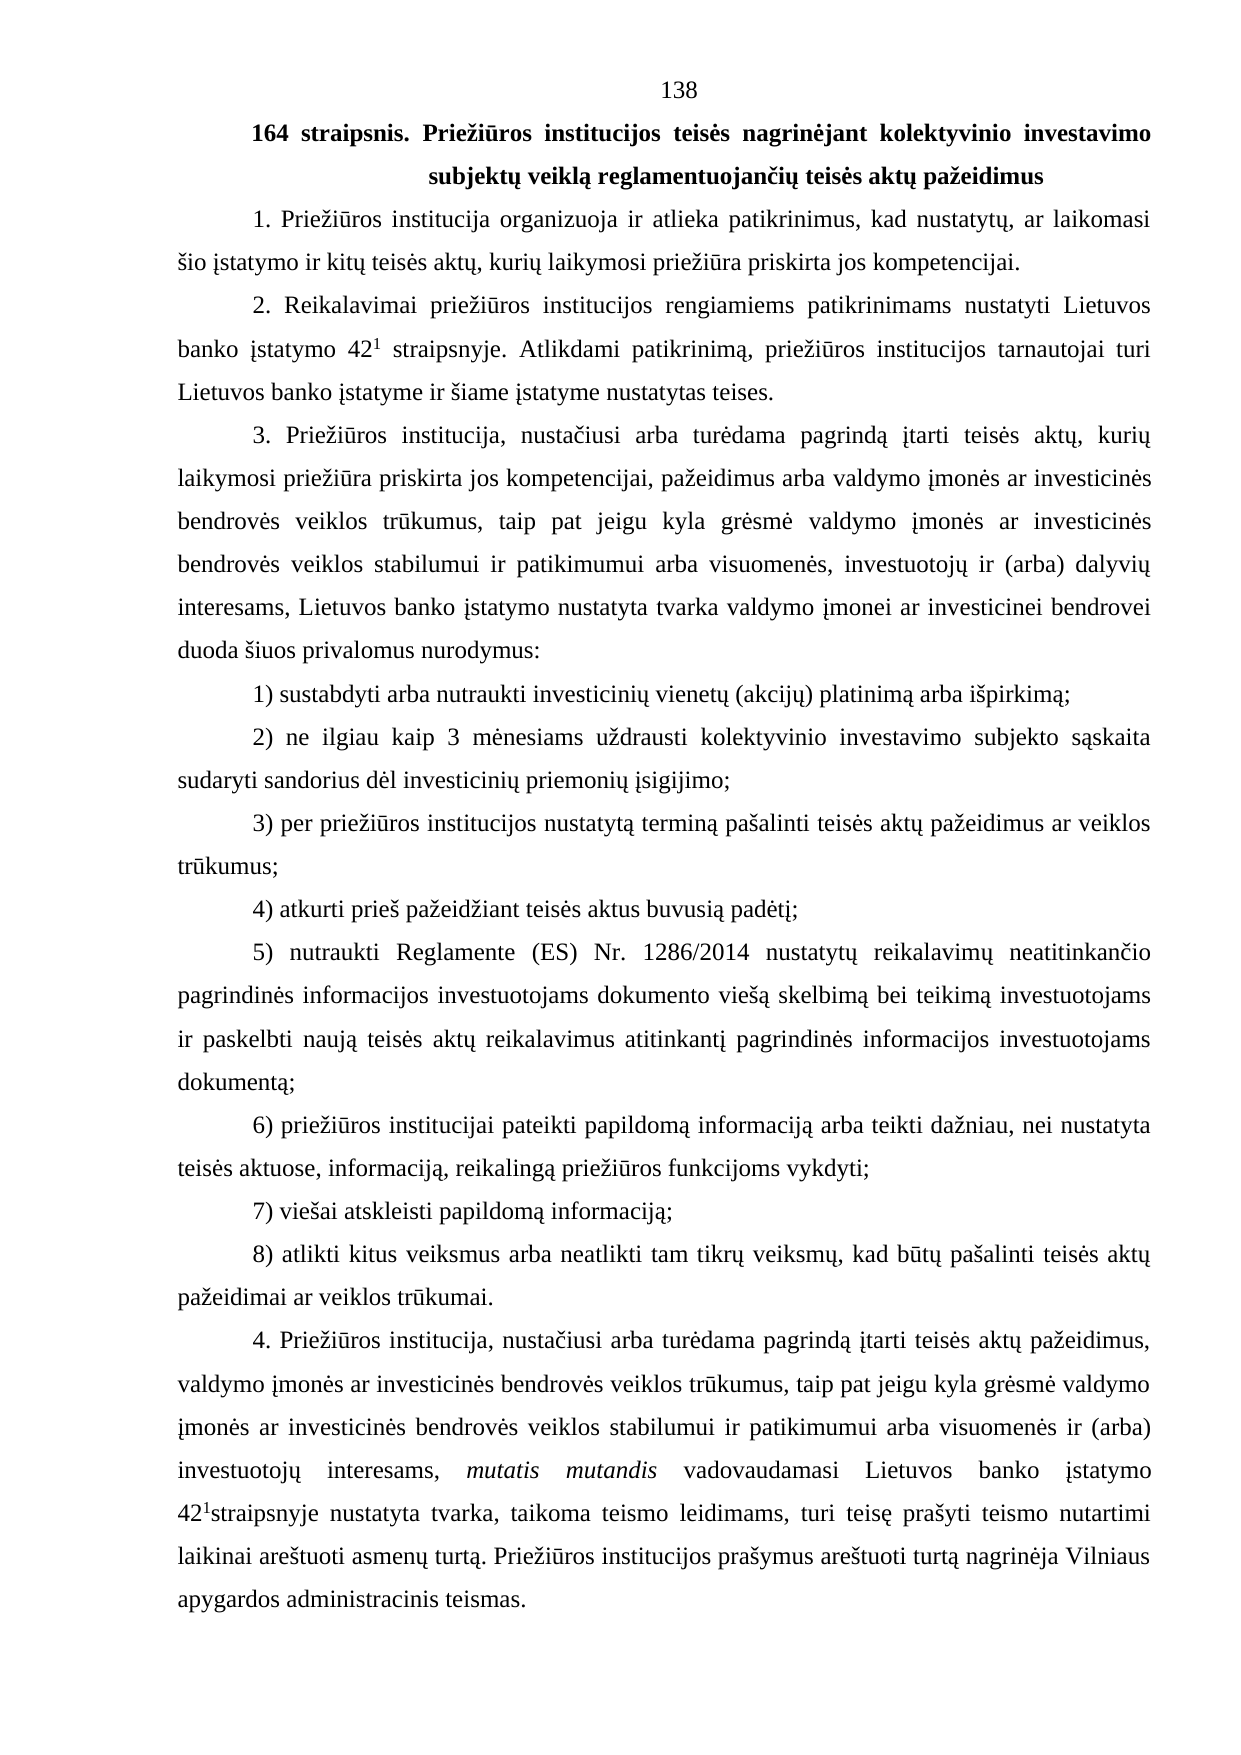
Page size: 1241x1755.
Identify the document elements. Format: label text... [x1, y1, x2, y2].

text 3) per priežiūros institucijos nustatytą terminą pašalinti teisės aktų pažeidimus ar veiklos trūkumus; [177, 808, 1152, 880]
text 164 straipsnis. Priežiūros institucijos teisės nagrinėjant kolektyvinio investavimo subjektų veiklą reglamentuojančių teisės aktų pažeidimus [251, 118, 1152, 190]
text 1. Priežiūros institucija organizuoja ir atlieka patikrinimus, kad nustatytų, ar laikomasi šio įstatymo ir kitų teisės aktų, kurių laikymosi priežiūra priskirta jos kompetencijai. [177, 204, 1152, 276]
text 2) ne ilgiau kaip 3 mėnesiams uždrausti kolektyvinio investavimo subjekto sąskaita sudaryti sandorius dėl investicinių priemonių įsigijimo; [177, 722, 1152, 794]
text 4) atkurti prieš pažeidžiant teisės aktus buvusią padėtį; [177, 894, 1152, 923]
text 7) viešai atskleisti papildomą informaciją; [177, 1196, 1152, 1225]
text 8) atlikti kitus veiksmus arba neatlikti tam tikrų veiksmų, kad būtų pašalinti teisės aktų pažeidimai ar veiklos trūkumai. [177, 1239, 1152, 1311]
text 2. Reikalavimai priežiūros institucijos rengiamiems patikrinimams nustatyti Lietuvos banko įstatymo 421 straipsnyje. Atlikdami patikrinimą, priežiūros institucijos tarnautojai turi Lietuvos banko įstatyme ir šiame įstatyme nustatytas teises. [177, 291, 1152, 406]
text 3. Priežiūros institucija, nustačiusi arba turėdama pagrindą įtarti teisės aktų, kurių laikymosi priežiūra priskirta jos kompetencijai, pažeidimus arba valdymo įmonės ar investicinės bendrovės veiklos trūkumus, taip pat jeigu kyla grėsmė valdymo įmonės ar investicinės bendrovės veiklos stabilumui ir patikimumui arba visuomenės, investuotojų ir (arba) dalyvių interesams, Lietuvos banko įstatymo nustatyta tvarka valdymo įmonei ar investicinei bendrovei duoda šiuos privalomus nurodymus: [177, 420, 1152, 664]
text 6) priežiūros institucijai pateikti papildomą informaciją arba teikti dažniau, nei nustatyta teisės aktuose, informaciją, reikalingą priežiūros funkcijoms vykdyti; [177, 1110, 1152, 1182]
text 4. Priežiūros institucija, nustačiusi arba turėdama pagrindą įtarti teisės aktų pažeidimus, valdymo įmonės ar investicinės bendrovės veiklos trūkumus, taip pat jeigu kyla grėsmė valdymo įmonės ar investicinės bendrovės veiklos stabilumui ir patikimumui arba visuomenės ir (arba) investuotojų interesams, mutatis mutandis vadovaudamasi Lietuvos banko įstatymo 421straipsnyje nustatyta tvarka, taikoma teismo leidimams, turi teisę prašyti teismo nutartimi laikinai areštuoti asmenų turtą. Priežiūros institucijos prašymus areštuoti turtą nagrinėja Vilniaus apygardos administracinis teismas. [177, 1326, 1152, 1613]
text 5) nutraukti Reglamente (ES) Nr. 1286/2014 nustatytų reikalavimų neatitinkančio pagrindinės informacijos investuotojams dokumento viešą skelbimą bei teikimą investuotojams ir paskelbti naują teisės aktų reikalavimus atitinkantį pagrindinės informacijos investuotojams dokumentą; [177, 937, 1152, 1096]
text 1) sustabdyti arba nutraukti investicinių vienetų (akcijų) platinimą arba išpirkimą; [177, 679, 1152, 707]
